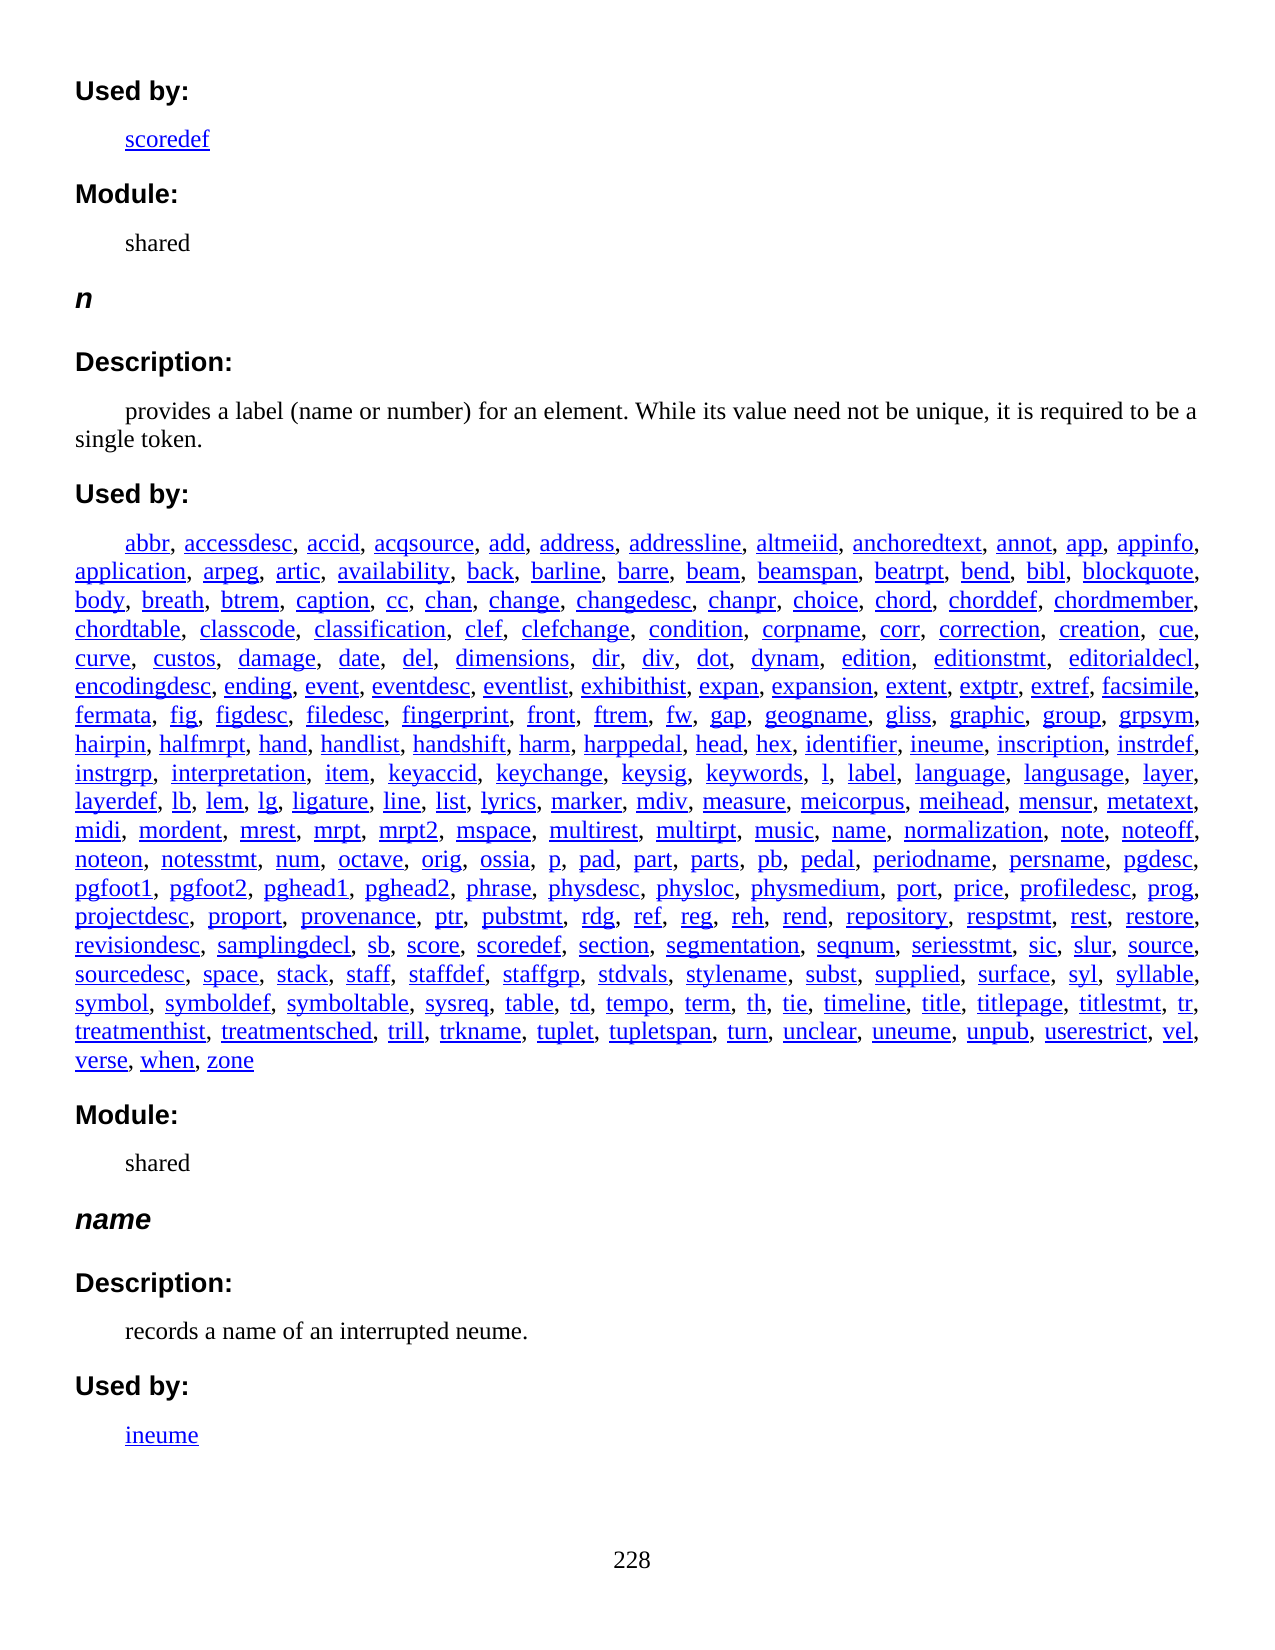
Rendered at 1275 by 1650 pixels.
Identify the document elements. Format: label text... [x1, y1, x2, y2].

subtitle n [75, 281, 1200, 315]
text records a name of an interrupted neume. [75, 1316, 1200, 1345]
subtitle Module: [75, 178, 1200, 209]
subtitle Description: [75, 346, 1200, 377]
subtitle Description: [75, 1267, 1200, 1298]
text shared [75, 228, 1200, 256]
text abbr, accessdesc, accid, acqsource, add, address, addressline, altmeiid, anchoredtext, annot, app, appinfo, application, arpeg, artic, availability, back, barline, barre, beam, beamspan, beatrpt, bend, bibl, blockquote, body, breath, btrem, caption, cc, chan, change, changedesc, chanpr, choice, chord, chorddef, chordmember, chordtable, classcode, classification, clef, clefchange, condition, corpname, corr, correction, creation, cue, curve, custos, damage, date, del, dimensions, dir, div, dot, dynam, edition, editionstmt, editorialdecl, encodingdesc, ending, event, eventdesc, eventlist, exhibithist, expan, expansion, extent, extptr, extref, facsimile, fermata, fig, figdesc, filedesc, fingerprint, front, ftrem, fw, gap, geogname, gliss, graphic, group, grpsym, hairpin, halfmrpt, hand, handlist, handshift, harm, harppedal, head, hex, identifier, ineume, inscription, instrdef, instrgrp, interpretation, item, keyaccid, keychange, keysig, keywords, l, label, language, langusage, layer, layerdef, lb, lem, lg, ligature, line, list, lyrics, marker, mdiv, measure, meicorpus, meihead, mensur, metatext, midi, mordent, mrest, mrpt, mrpt2, mspace, multirest, multirpt, music, name, normalization, note, noteoff, noteon, notesstmt, num, octave, orig, ossia, p, pad, part, parts, pb, pedal, periodname, persname, pgdesc, pgfoot1, pgfoot2, pghead1, pghead2, phrase, physdesc, physloc, physmedium, port, price, profiledesc, prog, projectdesc, proport, provenance, ptr, pubstmt, rdg, ref, reg, reh, rend, repository, respstmt, rest, restore, revisiondesc, samplingdecl, sb, score, scoredef, section, segmentation, seqnum, seriesstmt, sic, slur, source, sourcedesc, space, stack, staff, staffdef, staffgrp, stdvals, stylename, subst, supplied, surface, syl, syllable, symbol, symboldef, symboltable, sysreq, table, td, tempo, term, th, tie, timeline, title, titlepage, titlestmt, tr, treatmenthist, treatmentsched, trill, trkname, tuplet, tupletspan, turn, unclear, uneume, unpub, userestrict, vel, verse, when, zone [75, 528, 1200, 1074]
subtitle name [75, 1202, 1200, 1236]
text provides a label (name or number) for an element. While its value need not be unique, it is required to be a single token. [75, 396, 1200, 453]
text shared [75, 1148, 1200, 1177]
subtitle Used by: [75, 75, 1200, 106]
subtitle Used by: [75, 1370, 1200, 1401]
subtitle Used by: [75, 478, 1200, 509]
text scoredef [75, 124, 1200, 153]
text ineume [75, 1420, 1200, 1448]
subtitle Module: [75, 1099, 1200, 1130]
